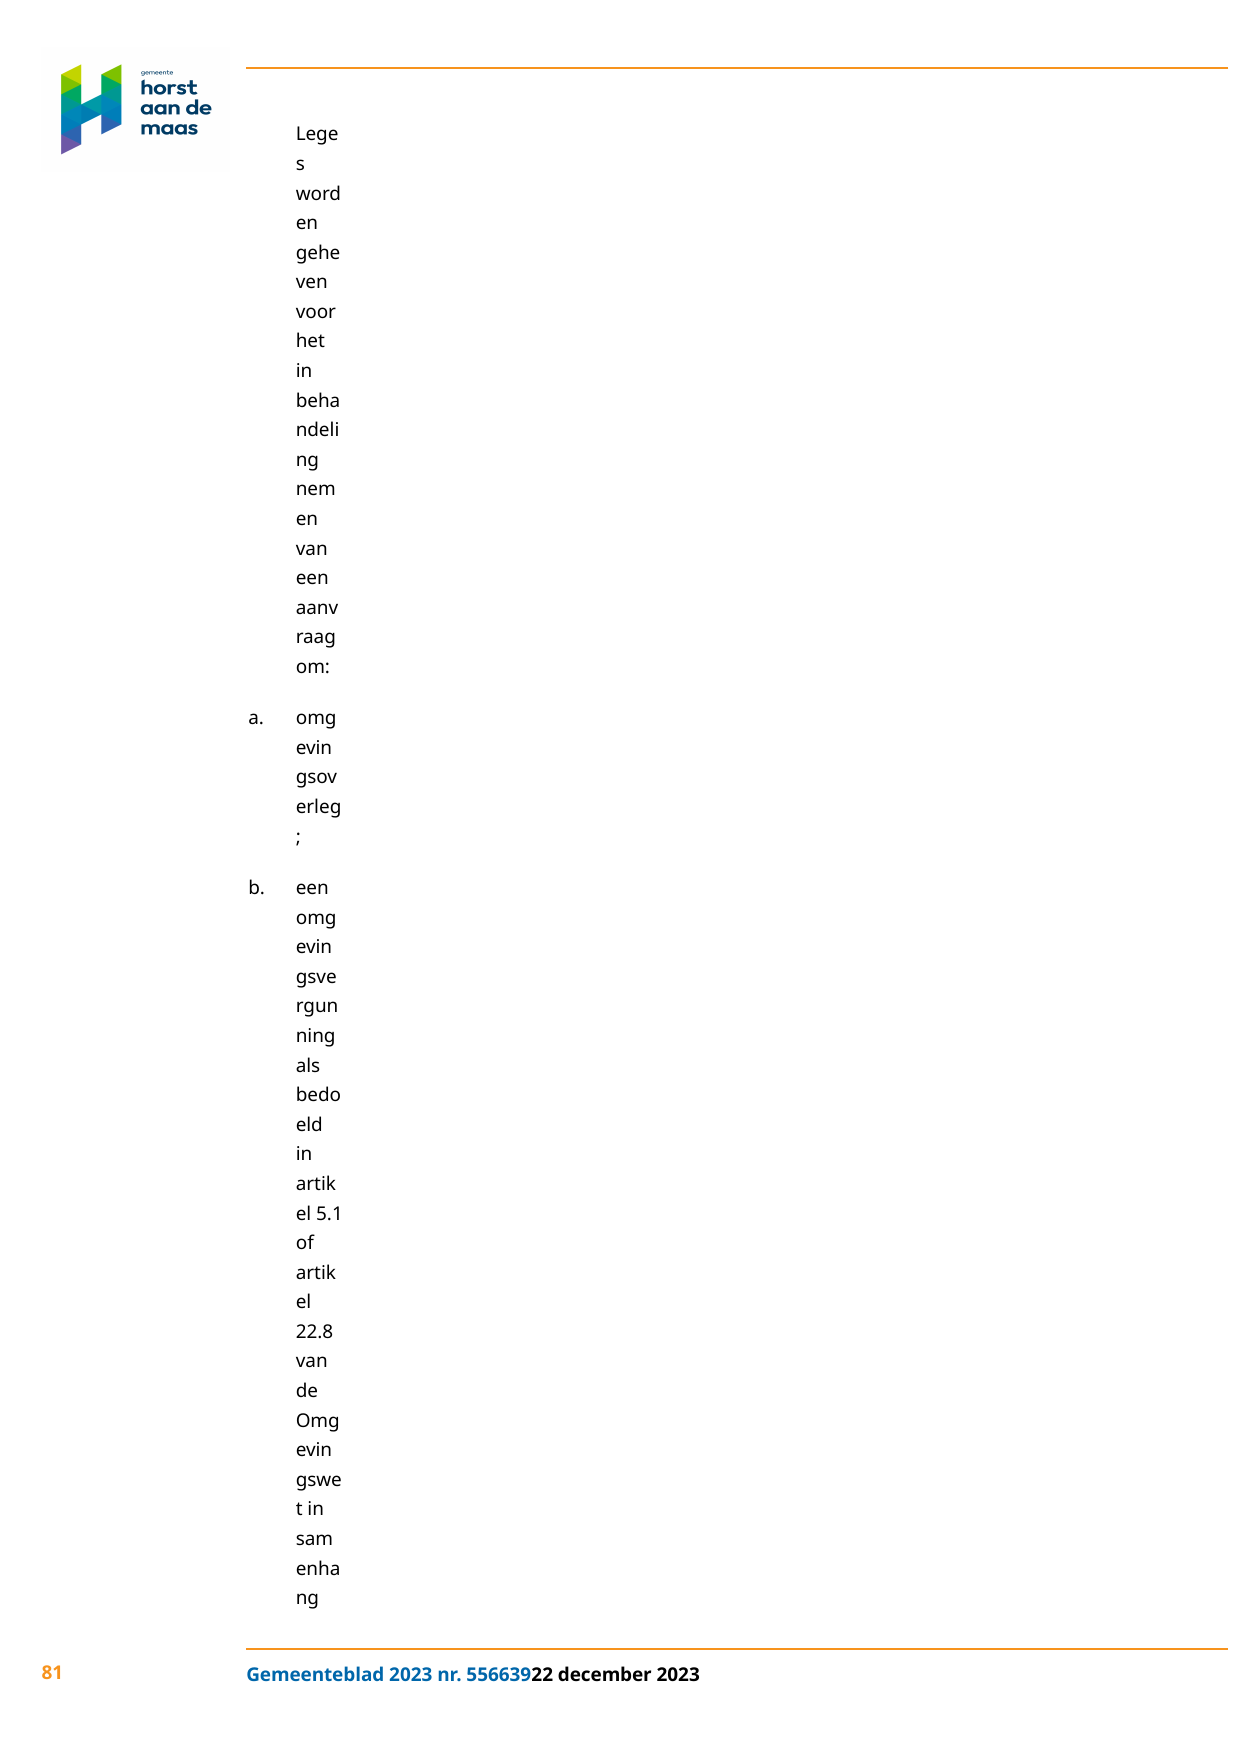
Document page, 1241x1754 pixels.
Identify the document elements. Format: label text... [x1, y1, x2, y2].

table_cell [343, 121, 391, 679]
table_cell Leges worden geheven voor het in behandeling nemen van een aanvraag om: [296, 121, 343, 679]
table_cell [296, 95, 343, 121]
table_cell omgevingsoverleg; [296, 705, 343, 848]
table_cell [296, 849, 343, 874]
picture [41, 47, 231, 172]
table_cell [343, 849, 391, 874]
table_cell [248, 849, 296, 874]
table_cell b. [248, 874, 296, 1610]
table_cell [343, 679, 391, 704]
table_cell een omgevingsvergunning als bedoeld in artikel 5.1 of artikel 22.8 van de Omgevingswet in samenhang [296, 874, 343, 1610]
table_cell [248, 95, 296, 121]
table_cell [343, 705, 391, 848]
table_cell [296, 679, 343, 704]
table_cell [343, 95, 391, 121]
table_cell a. [248, 705, 296, 848]
table_cell [343, 874, 391, 1610]
table_cell [248, 679, 296, 704]
table_cell [248, 121, 296, 679]
